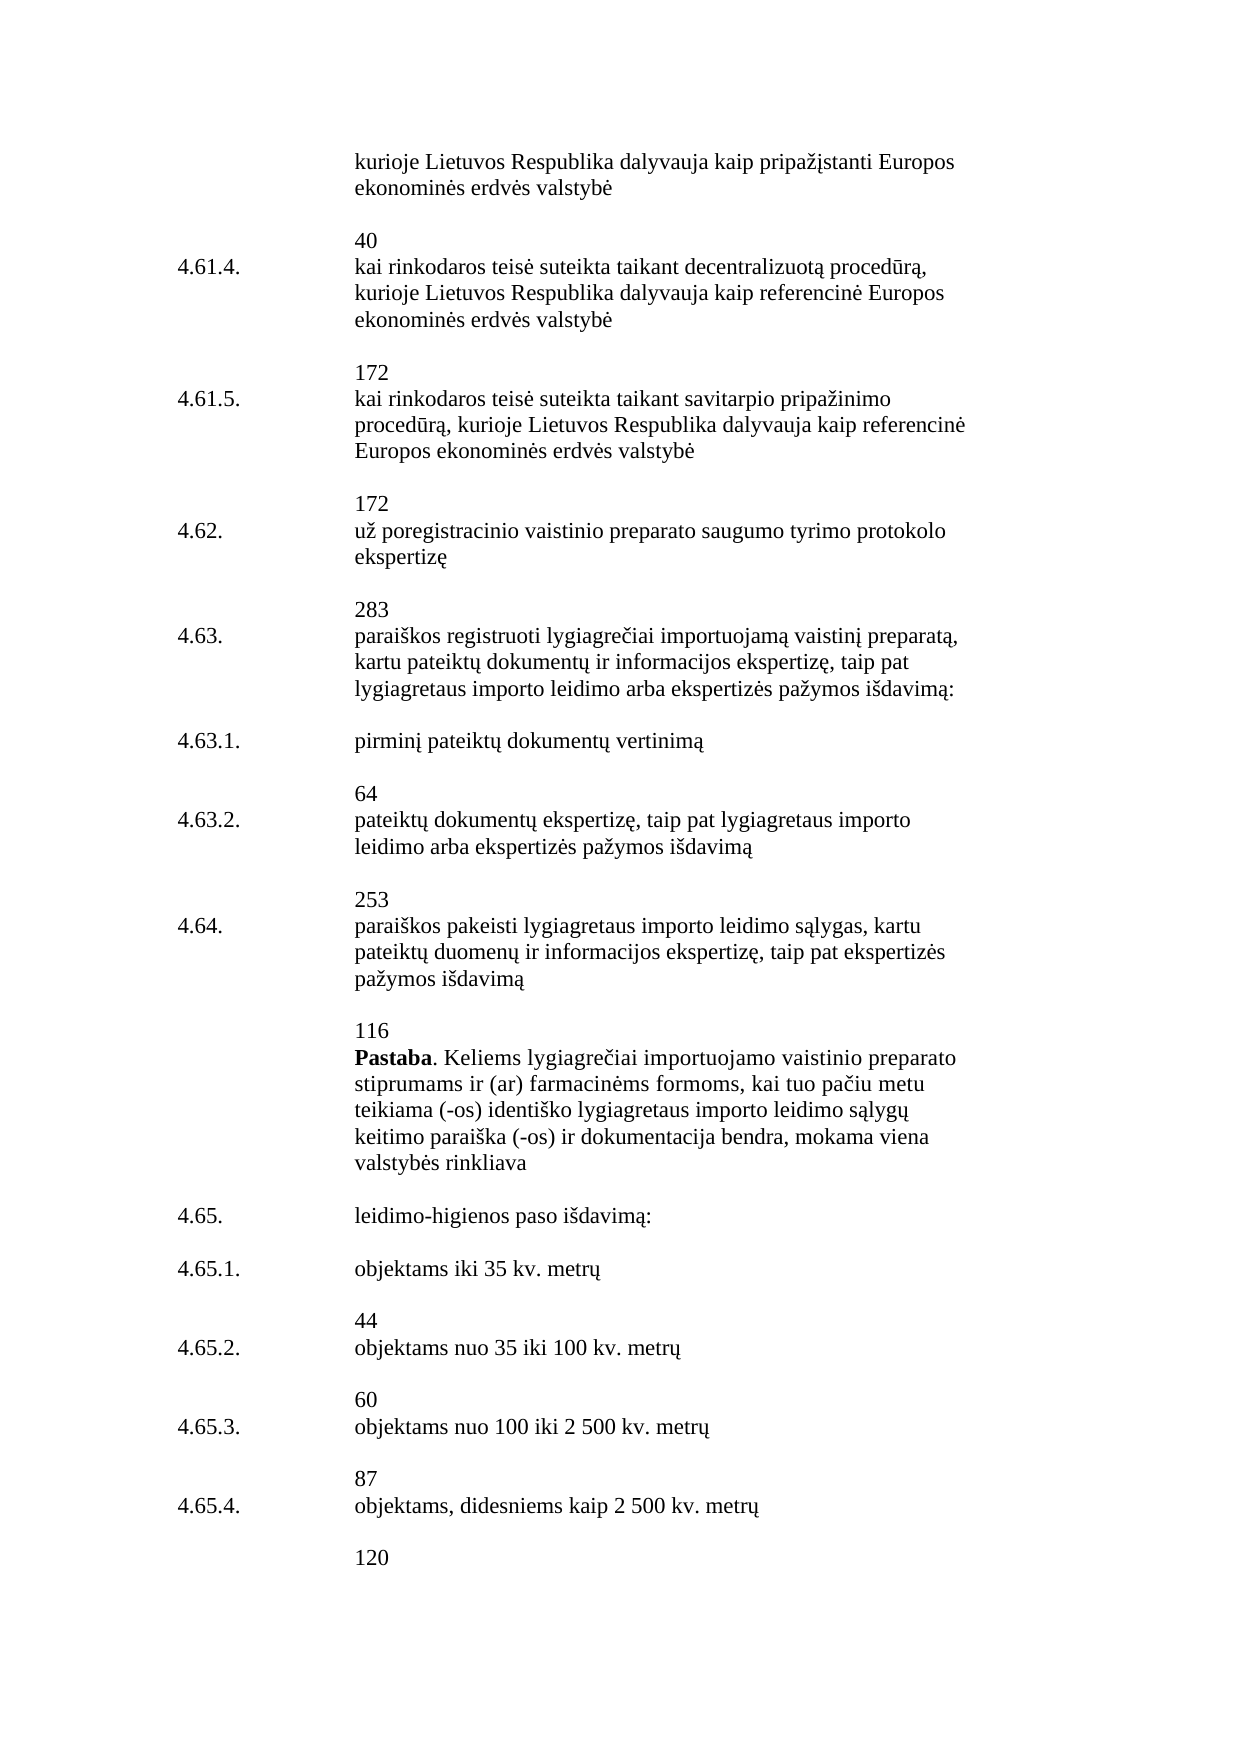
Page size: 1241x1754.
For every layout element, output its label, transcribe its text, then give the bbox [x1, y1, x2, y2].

text ekonominės erdvės valstybė 172 [354, 306, 975, 385]
text ekspertizę 283 [354, 543, 975, 622]
text kurioje Lietuvos Respublika dalyvauja kaip pripažįstanti Europos [354, 148, 975, 174]
text 4.63.2. pateiktų dokumentų ekspertizę, taip pat lygiagretaus importo [177, 807, 975, 833]
text ekonominės erdvės valstybė 40 [354, 174, 975, 253]
text leidimo arba ekspertizės pažymos išdavimą 253 [354, 833, 975, 912]
text 4.65.1. objektams iki 35 kv. metrų 44 [177, 1254, 975, 1334]
text 4.63.1. pirminį pateiktų dokumentų vertinimą 64 [177, 727, 975, 807]
text Europos ekonominės erdvės valstybė 172 [354, 438, 975, 517]
text kurioje Lietuvos Respublika dalyvauja kaip referencinė Europos [354, 279, 975, 306]
text lygiagretaus importo leidimo arba ekspertizės pažymos išdavimą: [354, 675, 975, 727]
text stiprumams ir (ar) farmacinėms formoms, kai tuo pačiu metu [354, 1070, 975, 1096]
text 4.61.4. kai rinkodaros teisė suteikta taikant decentralizuotą procedūrą, [177, 253, 975, 279]
text teikiama (-os) identiško lygiagretaus importo leidimo sąlygų [354, 1096, 975, 1123]
text 4.64. paraiškos pakeisti lygiagretaus importo leidimo sąlygas, kartu [177, 912, 975, 938]
text procedūrą, kurioje Lietuvos Respublika dalyvauja kaip referencinė [354, 411, 975, 438]
text kartu pateiktų dokumentų ir informacijos ekspertizę, taip pat [354, 648, 975, 675]
text keitimo paraiška (-os) ir dokumentacija bendra, mokama viena [354, 1123, 975, 1149]
text 4.65. leidimo-higienos paso išdavimą: [177, 1202, 975, 1254]
text 4.63. paraiškos registruoti lygiagrečiai importuojamą vaistinį preparatą, [177, 622, 975, 648]
text 4.65.2. objektams nuo 35 iki 100 kv. metrų 60 [177, 1334, 975, 1413]
text valstybės rinkliava [354, 1149, 975, 1202]
text 4.65.3. objektams nuo 100 iki 2 500 kv. metrų 87 [177, 1413, 975, 1492]
text Pastaba. Keliems lygiagrečiai importuojamo vaistinio preparato [354, 1044, 975, 1070]
text 4.61.5. kai rinkodaros teisė suteikta taikant savitarpio pripažinimo [177, 385, 975, 411]
text pateiktų duomenų ir informacijos ekspertizę, taip pat ekspertizės [354, 938, 975, 965]
text pažymos išdavimą 116 [354, 965, 975, 1044]
text 4.62. už poregistracinio vaistinio preparato saugumo tyrimo protokolo [177, 517, 975, 543]
text 4.65.4. objektams, didesniems kaip 2 500 kv. metrų 120 [177, 1492, 975, 1571]
